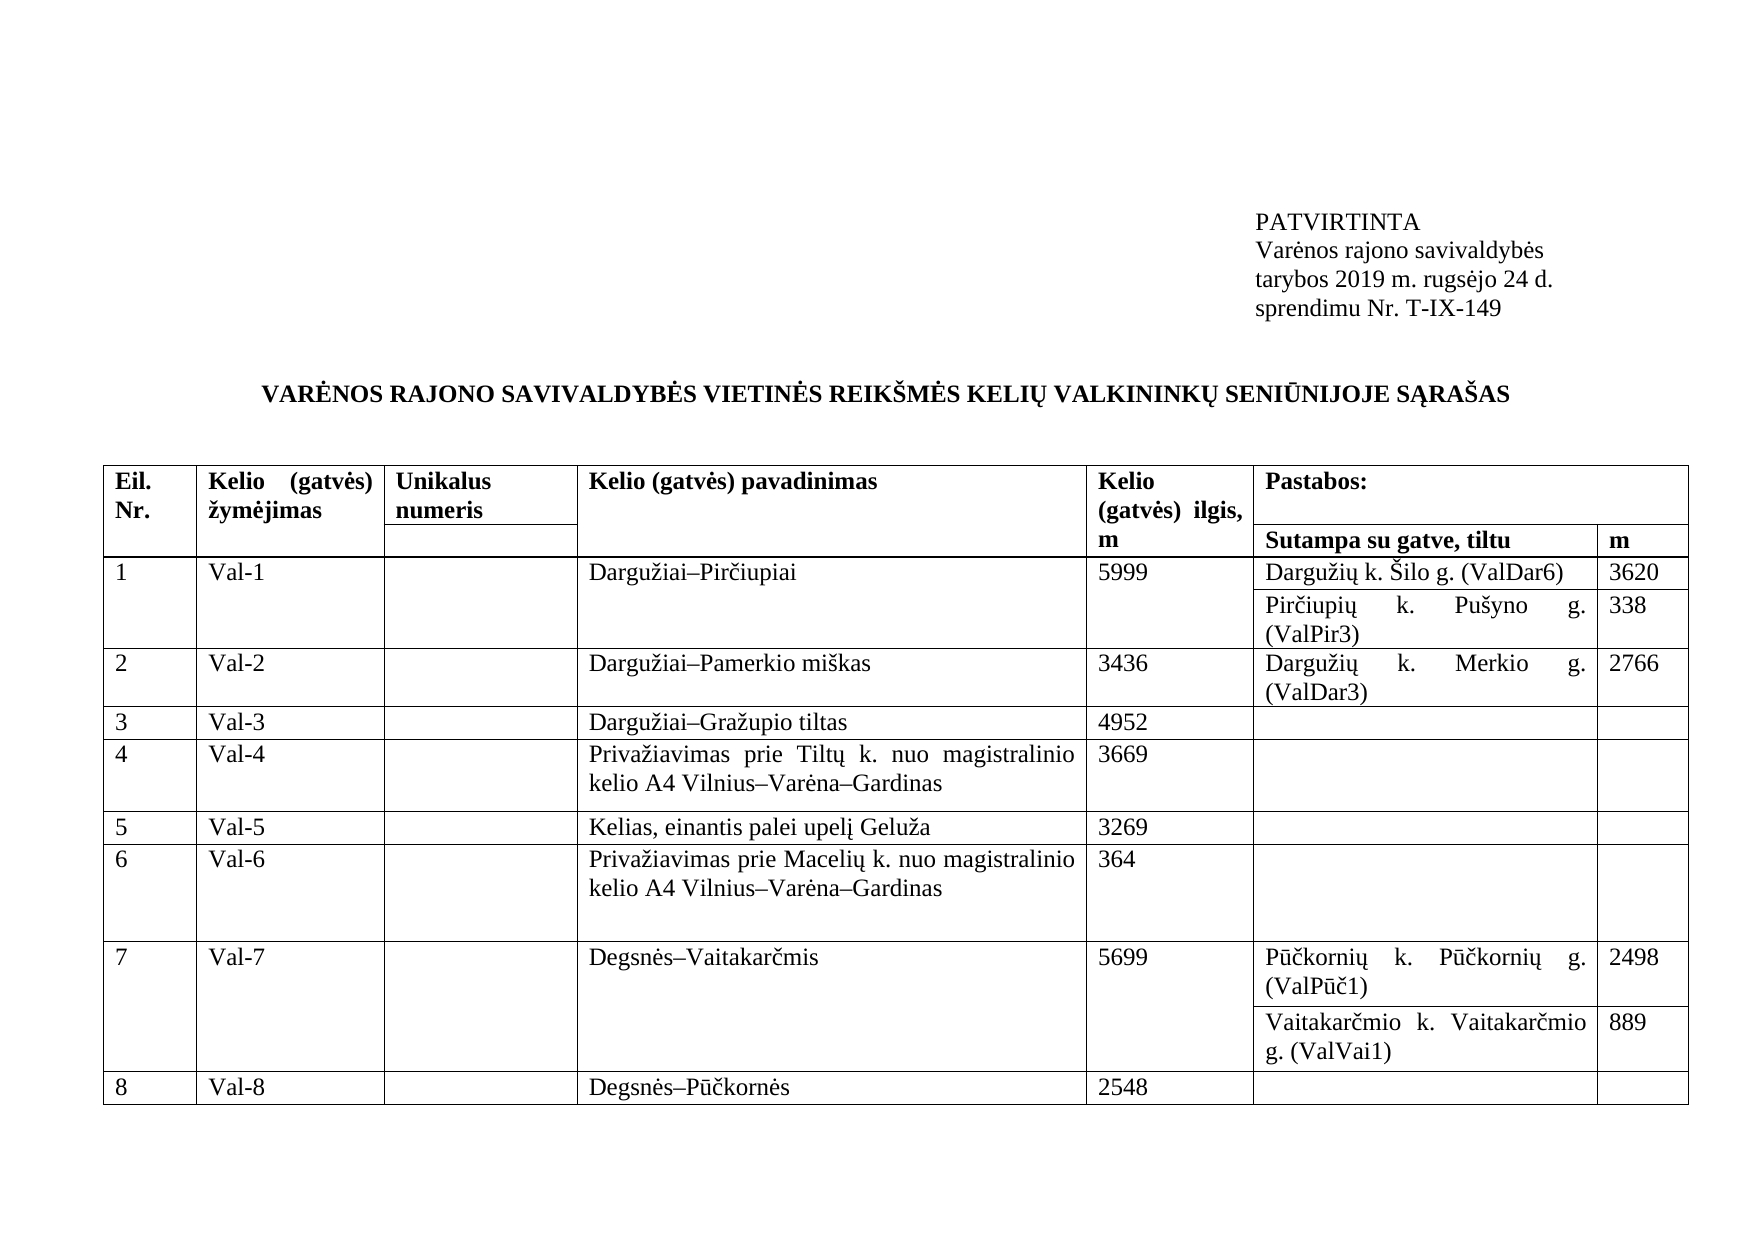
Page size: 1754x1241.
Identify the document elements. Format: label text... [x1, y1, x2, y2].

table_cell Dargužiai–Pamerkio miškas [578, 649, 1086, 706]
table_cell Val-7 [197, 942, 384, 1071]
table_cell Dargužių k. Šilo g. (ValDar6) [1254, 558, 1597, 589]
table_cell Dargužiai–Pirčiupiai [578, 558, 1086, 647]
table_cell 338 [1598, 590, 1688, 647]
table_cell Val-2 [197, 649, 384, 706]
table_cell Pūčkornių k. Pūčkornių g. (ValPūč1) [1254, 942, 1597, 1006]
table_cell 2498 [1598, 942, 1688, 1006]
table_cell [385, 845, 577, 941]
table_cell [1254, 812, 1597, 843]
table_cell Dargužių k. Merkio g. (ValDar3) [1254, 649, 1597, 706]
table_cell [1598, 812, 1688, 843]
table_cell [1254, 845, 1597, 941]
table_cell [1598, 845, 1688, 941]
table_cell 3 [104, 707, 196, 738]
table_cell [385, 649, 577, 706]
table_cell 5 [104, 812, 196, 843]
text VARĖNOS RAJONO SAVIVALDYBĖS VIETINĖS REIKŠMĖS KELIŲ VALKININKŲ SENIŪNIJOJE SĄRAŠAS [103, 379, 1668, 408]
table_cell Val-8 [197, 1072, 384, 1103]
table_cell 3436 [1087, 649, 1253, 706]
table_cell 3669 [1087, 740, 1253, 811]
table_cell Kelias, einantis palei upelį Geluža [578, 812, 1086, 843]
table_cell [385, 942, 577, 1071]
text sprendimu Nr. T-IX-149 [1255, 293, 1668, 322]
table_cell Pirčiupių k. Pušyno g. (ValPir3) [1254, 590, 1597, 647]
table_cell [385, 740, 577, 811]
table_cell [385, 558, 577, 647]
table_cell 3269 [1087, 812, 1253, 843]
table_cell Degsnės–Vaitakarčmis [578, 942, 1086, 1071]
text tarybos 2019 m. rugsėjo 24 d. [1255, 264, 1668, 293]
table_cell m [1598, 525, 1688, 556]
table_cell 889 [1598, 1007, 1688, 1071]
table_cell 5999 [1087, 558, 1253, 647]
table_cell 2 [104, 649, 196, 706]
table_header Unikalus numeris [385, 466, 577, 524]
table_cell [385, 525, 577, 556]
table_cell Val-4 [197, 740, 384, 811]
table_header Eil. Nr. [104, 466, 196, 556]
table_header Kelio (gatvės) ilgis, m [1087, 466, 1253, 556]
text Varėnos rajono savivaldybės [1255, 235, 1668, 264]
table_cell Val-3 [197, 707, 384, 738]
table_cell [1598, 1072, 1688, 1103]
table_cell Val-6 [197, 845, 384, 941]
table_cell 8 [104, 1072, 196, 1103]
table_cell Val-1 [197, 558, 384, 647]
table_cell 4952 [1087, 707, 1253, 738]
table_cell [385, 707, 577, 738]
table_cell Val-5 [197, 812, 384, 843]
table_cell 364 [1087, 845, 1253, 941]
text PATVIRTINTA [1255, 207, 1668, 235]
table_cell 4 [104, 740, 196, 811]
table_cell Privažiavimas prie Macelių k. nuo magistralinio kelio A4 Vilnius–Varėna–Gardinas [578, 845, 1086, 941]
table_cell 6 [104, 845, 196, 941]
table_cell [385, 1072, 577, 1103]
table_cell Vaitakarčmio k. Vaitakarčmio g. (ValVai1) [1254, 1007, 1597, 1071]
table_cell [1254, 707, 1597, 738]
table_cell [1598, 740, 1688, 811]
table_cell [1254, 740, 1597, 811]
table_header Kelio (gatvės) pavadinimas [578, 466, 1086, 556]
table_cell 1 [104, 558, 196, 647]
table_cell Degsnės–Pūčkornės [578, 1072, 1086, 1103]
table_cell [385, 812, 577, 843]
table_cell 7 [104, 942, 196, 1071]
table_cell 2548 [1087, 1072, 1253, 1103]
table_header Pastabos: [1254, 466, 1688, 524]
table_header Kelio (gatvės) žymėjimas [197, 466, 384, 556]
table_cell Sutampa su gatve, tiltu [1254, 525, 1597, 556]
table_cell 2766 [1598, 649, 1688, 706]
table_cell 3620 [1598, 558, 1688, 589]
table_cell 5699 [1087, 942, 1253, 1071]
table_cell Dargužiai–Gražupio tiltas [578, 707, 1086, 738]
table_cell Privažiavimas prie Tiltų k. nuo magistralinio kelio A4 Vilnius–Varėna–Gardinas [578, 740, 1086, 811]
table_cell [1598, 707, 1688, 738]
table_cell [1254, 1072, 1597, 1103]
